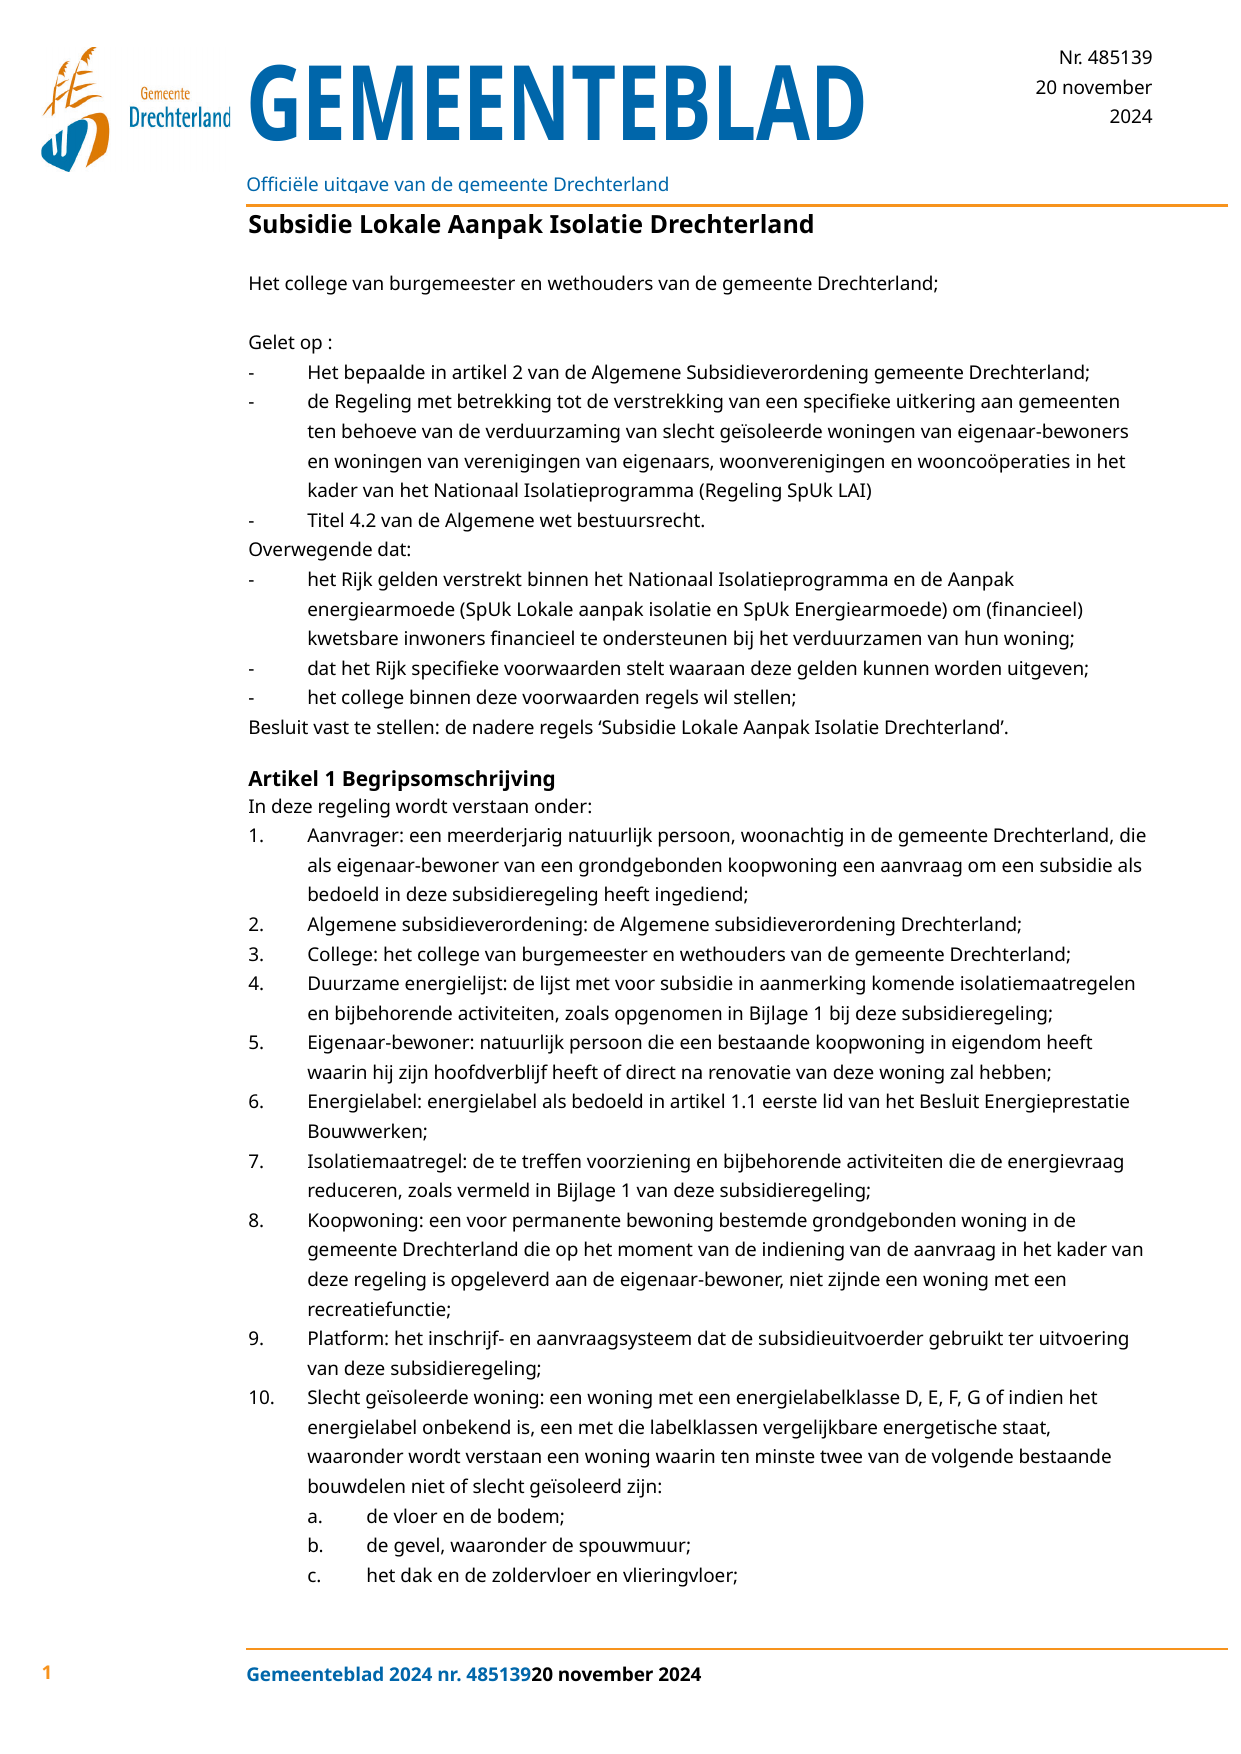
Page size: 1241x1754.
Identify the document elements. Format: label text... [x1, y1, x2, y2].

list het dak en de zoldervloer en vlieringvloer; [307, 1562, 1152, 1588]
picture [41, 47, 231, 172]
list het Rijk gelden verstrekt binnen het Nationaal Isolatieprogramma en de Aanpak energiearmoede (SpUk Lokale aanpak isolatie en SpUk Energiearmoede) om (financieel) kwetsbare inwoners financieel te ondersteunen bij het verduurzamen van hun woning; [248, 566, 1152, 651]
list de Regeling met betrekking tot de verstrekking van een specifieke uitkering aan gemeenten ten behoeve van de verduurzaming van slecht geïsoleerde woningen van eigenaar-bewoners en woningen van verenigingen van eigenaars, woonverenigingen en wooncoöperaties in het kader van het Nationaal Isolatieprogramma (Regeling SpUk LAI) [248, 389, 1152, 503]
text Besluit vast te stellen: de nadere regels ‘Subsidie Lokale Aanpak Isolatie Drechterland’. [248, 714, 1152, 740]
list de vloer en de bodem; [307, 1503, 1152, 1529]
text Het college van burgemeester en wethouders van de gemeente Drechterland; [248, 270, 1152, 296]
text Gelet op : [248, 329, 1152, 355]
list het college binnen deze voorwaarden regels wil stellen; [248, 684, 1152, 710]
picture [226, 115, 231, 124]
text In deze regeling wordt verstaan onder: [248, 793, 1152, 819]
text Subsidie Lokale Aanpak Isolatie Drechterland [248, 207, 1152, 241]
list Eigenaar-bewoner: natuurlijk persoon die een bestaande koopwoning in eigendom heeft waarin hij zijn hoofdverblijf heeft of direct na renovatie van deze woning zal hebben; [248, 1029, 1152, 1085]
list College: het college van burgemeester en wethouders van de gemeente Drechterland; [248, 941, 1152, 967]
list Isolatiemaatregel: de te treffen voorziening en bijbehorende activiteiten die de energievraag reduceren, zoals vermeld in Bijlage 1 van deze subsidieregeling; [248, 1148, 1152, 1203]
list Koopwoning: een voor permanente bewoning bestemde grondgebonden woning in de gemeente Drechterland die op het moment van de indiening van de aanvraag in het kader van deze regeling is opgeleverd aan de eigenaar-bewoner, niet zijnde een woning met een recreatiefunctie; [248, 1207, 1152, 1322]
list Aanvrager: een meerderjarig natuurlijk persoon, woonachtig in de gemeente Drechterland, die als eigenaar-bewoner van een grondgebonden koopwoning een aanvraag om een subsidie als bedoeld in deze subsidieregeling heeft ingediend; [248, 822, 1152, 907]
list de gevel, waaronder de spouwmuur; [307, 1532, 1152, 1558]
list Platform: het inschrijf- en aanvraagsysteem dat de subsidieuitvoerder gebruikt ter uitvoering van deze subsidieregeling; [248, 1325, 1152, 1381]
list Energielabel: energielabel als bedoeld in artikel 1.1 eerste lid van het Besluit Energieprestatie Bouwwerken; [248, 1089, 1152, 1144]
list Algemene subsidieverordening: de Algemene subsidieverordening Drechterland; [248, 911, 1152, 937]
text Overwegende dat: [248, 537, 1152, 562]
list Slecht geïsoleerde woning: een woning met een energielabelklasse D, E, F, G of indien het energielabel onbekend is, een met die labelklassen vergelijkbare energetische staat, waaronder wordt verstaan een woning waarin ten minste twee van de volgende bestaande bouwdelen niet of slecht geïsoleerd zijn: [248, 1384, 1152, 1499]
list dat het Rijk specifieke voorwaarden stelt waaraan deze gelden kunnen worden uitgeven; [248, 655, 1152, 681]
text Artikel 1 Begripsomschrijving [248, 764, 1152, 793]
list Titel 4.2 van de Algemene wet bestuursrecht. [248, 507, 1152, 533]
list Duurzame energielijst: de lijst met voor subsidie in aanmerking komende isolatiemaatregelen en bijbehorende activiteiten, zoals opgenomen in Bijlage 1 bij deze subsidieregeling; [248, 970, 1152, 1026]
picture [41, 158, 64, 172]
list Het bepaalde in artikel 2 van de Algemene Subsidieverordening gemeente Drechterland; [248, 359, 1152, 385]
